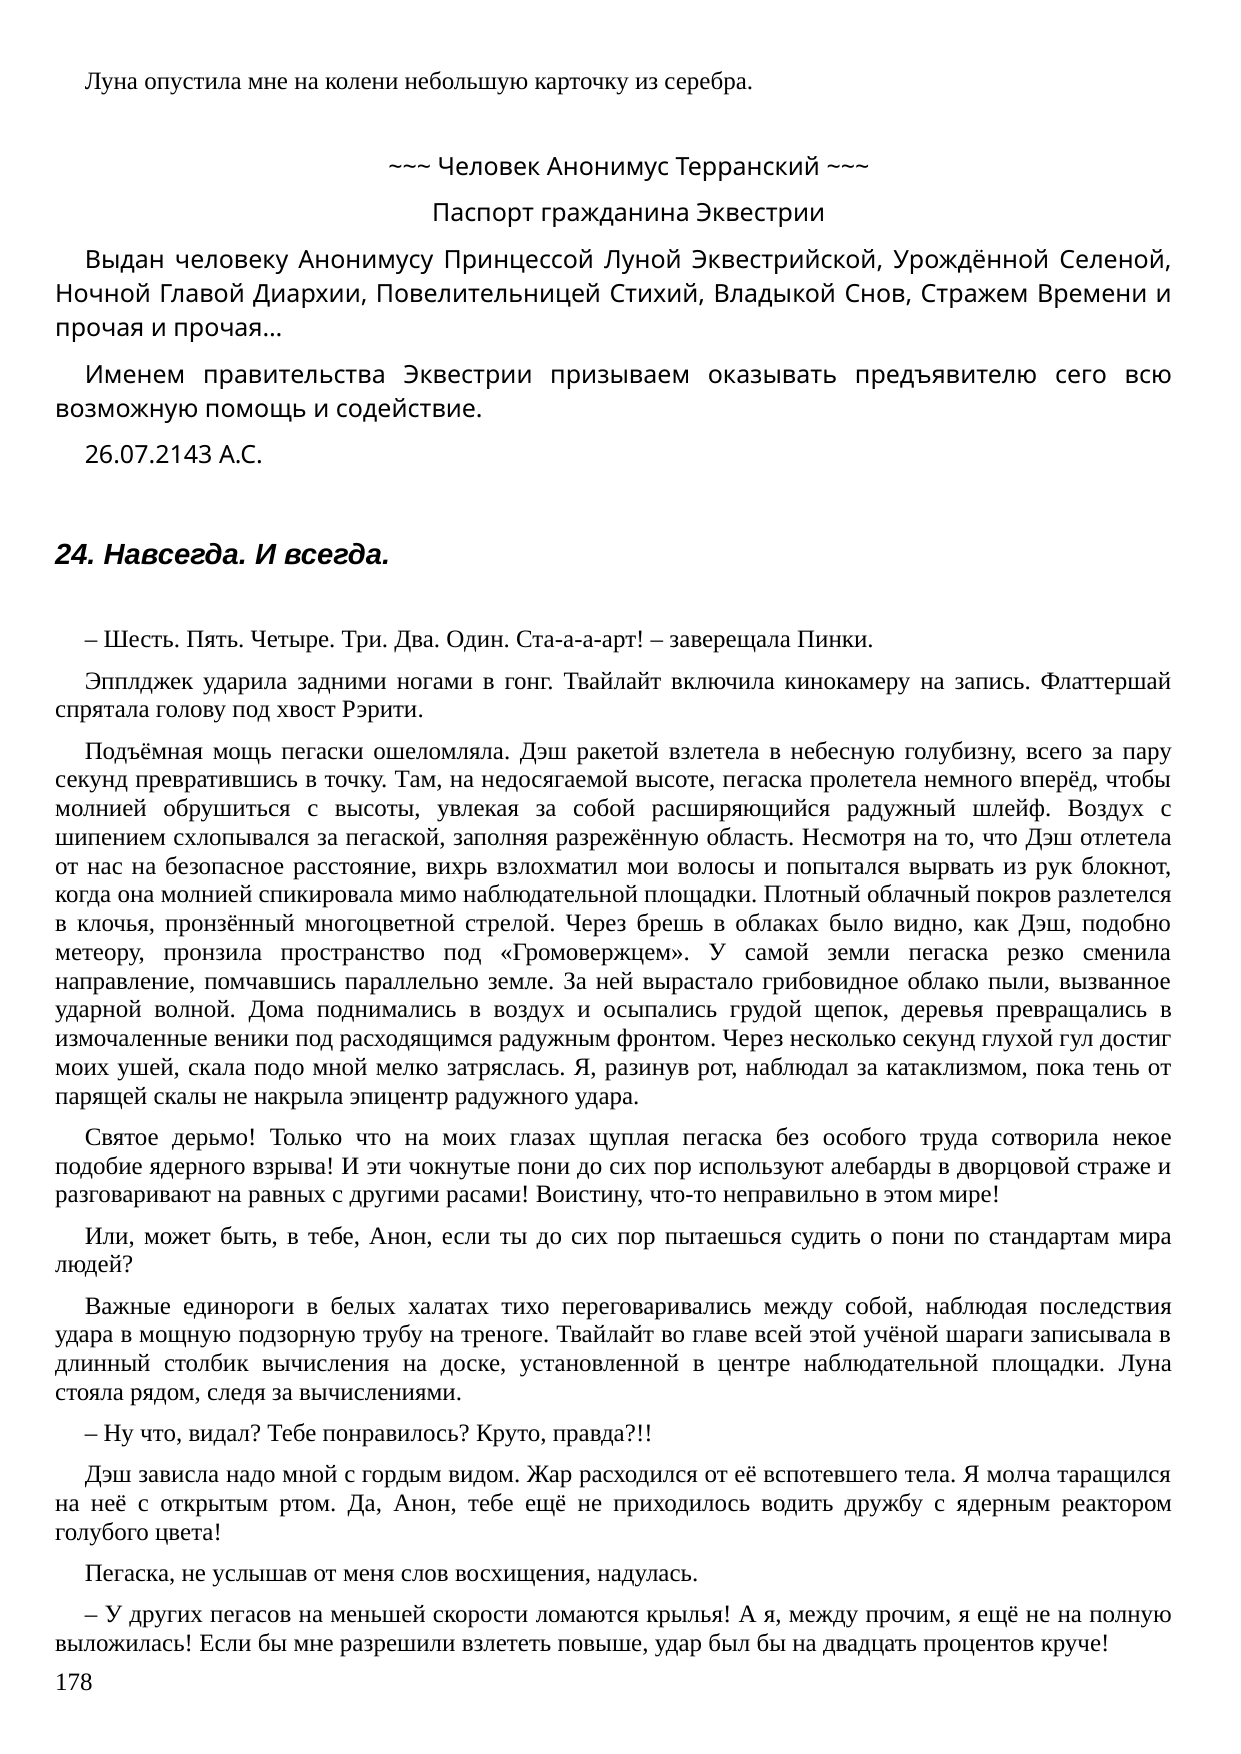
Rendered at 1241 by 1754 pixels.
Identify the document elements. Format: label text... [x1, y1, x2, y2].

subtitle 24. Навсегда. И всегда. [55, 537, 1173, 571]
text Пегаска, не услышав от меня слов восхищения, надулась. [55, 1558, 1173, 1587]
text Эпплджек ударила задними ногами в гонг. Твайлайт включила кинокамеру на запись. Флаттершай спрятала голову под хвост Рэрити. [55, 666, 1173, 723]
text – Ну что, видал? Тебе понравилось? Круто, правда?!! [55, 1418, 1173, 1447]
text – Шесть. Пять. Четыре. Три. Два. Один. Ста-а-а-арт! – заверещала Пинки. [55, 624, 1173, 653]
text Важные единороги в белых халатах тихо переговаривались между собой, наблюдая последствия удара в мощную подзорную трубу на треноге. Твайлайт во главе всей этой учёной шараги записывала в длинный столбик вычисления на доске, установленной в центре наблюдательной площадки. Луна стояла рядом, следя за вычислениями. [55, 1291, 1173, 1406]
text 26.07.2143 А.С. [55, 437, 1173, 471]
text Дэш зависла надо мной с гордым видом. Жар расходился от её вспотевшего тела. Я молча таращился на неё с открытым ртом. Да, Анон, тебе ещё не приходилось водить дружбу с ядерным реактором голубого цвета! [55, 1459, 1173, 1546]
text Святое дерьмо! Только что на моих глазах щуплая пегаска без особого труда сотворила некое подобие ядерного взрыва! И эти чокнутые пони до сих пор используют алебарды в дворцовой страже и разговаривают на равных с другими расами! Воистину, что-то неправильно в этом мире! [55, 1122, 1173, 1208]
text – У других пегасов на меньшей скорости ломаются крылья! А я, между прочим, я ещё не на полную выложилась! Если бы мне разрешили взлететь повыше, удар был бы на двадцать процентов круче! [55, 1599, 1173, 1657]
text Подъёмная мощь пегаски ошеломляла. Дэш ракетой взлетела в небесную голубизну, всего за пару секунд превратившись в точку. Там, на недосягаемой высоте, пегаска пролетела немного вперёд, чтобы молнией обрушиться с высоты, увлекая за собой расширяющийся радужный шлейф. Воздух с шипением схлопывался за пегаской, заполняя разрежённую область. Несмотря на то, что Дэш отлетела от нас на безопасное расстояние, вихрь взлохматил мои волосы и попытался вырвать из рук блокнот, когда она молнией спикировала мимо наблюдательной площадки. Плотный облачный покров разлетелся в клочья, пронзённый многоцветной стрелой. Через брешь в облаках было видно, как Дэш, подобно метеору, пронзила пространство под «Громовержцем». У самой земли пегаска резко сменила направление, помчавшись параллельно земле. За ней вырастало грибовидное облако пыли, вызванное ударной волной. Дома поднимались в воздух и осыпались грудой щепок, деревья превращались в измочаленные веники под расходящимся радужным фронтом. Через несколько секунд глухой гул достиг моих ушей, скала подо мной мелко затряслась. Я, разинув рот, наблюдал за катаклизмом, пока тень от парящей скалы не накрыла эпицентр радужного удара. [55, 736, 1173, 1109]
text Именем правительства Эквестрии призываем оказывать предъявителю сего всю возможную помощь и содействие. [55, 356, 1173, 424]
text Выдан человеку Анонимусу Принцессой Луной Эквестрийской, Урождённой Селеной, Ночной Главой Диархии, Повелительницей Стихий, Владыкой Снов, Стражем Времени и прочая и прочая… [55, 242, 1173, 344]
text Паспорт гражданина Эквестрии [55, 195, 1173, 229]
text Луна опустила мне на колени небольшую карточку из серебра. [55, 66, 1173, 95]
text ~~~ Человек Анонимус Терранский ~~~ [55, 148, 1173, 183]
text Или, может быть, в тебе, Анон, если ты до сих пор пытаешься судить о пони по стандартам мира людей? [55, 1221, 1173, 1278]
